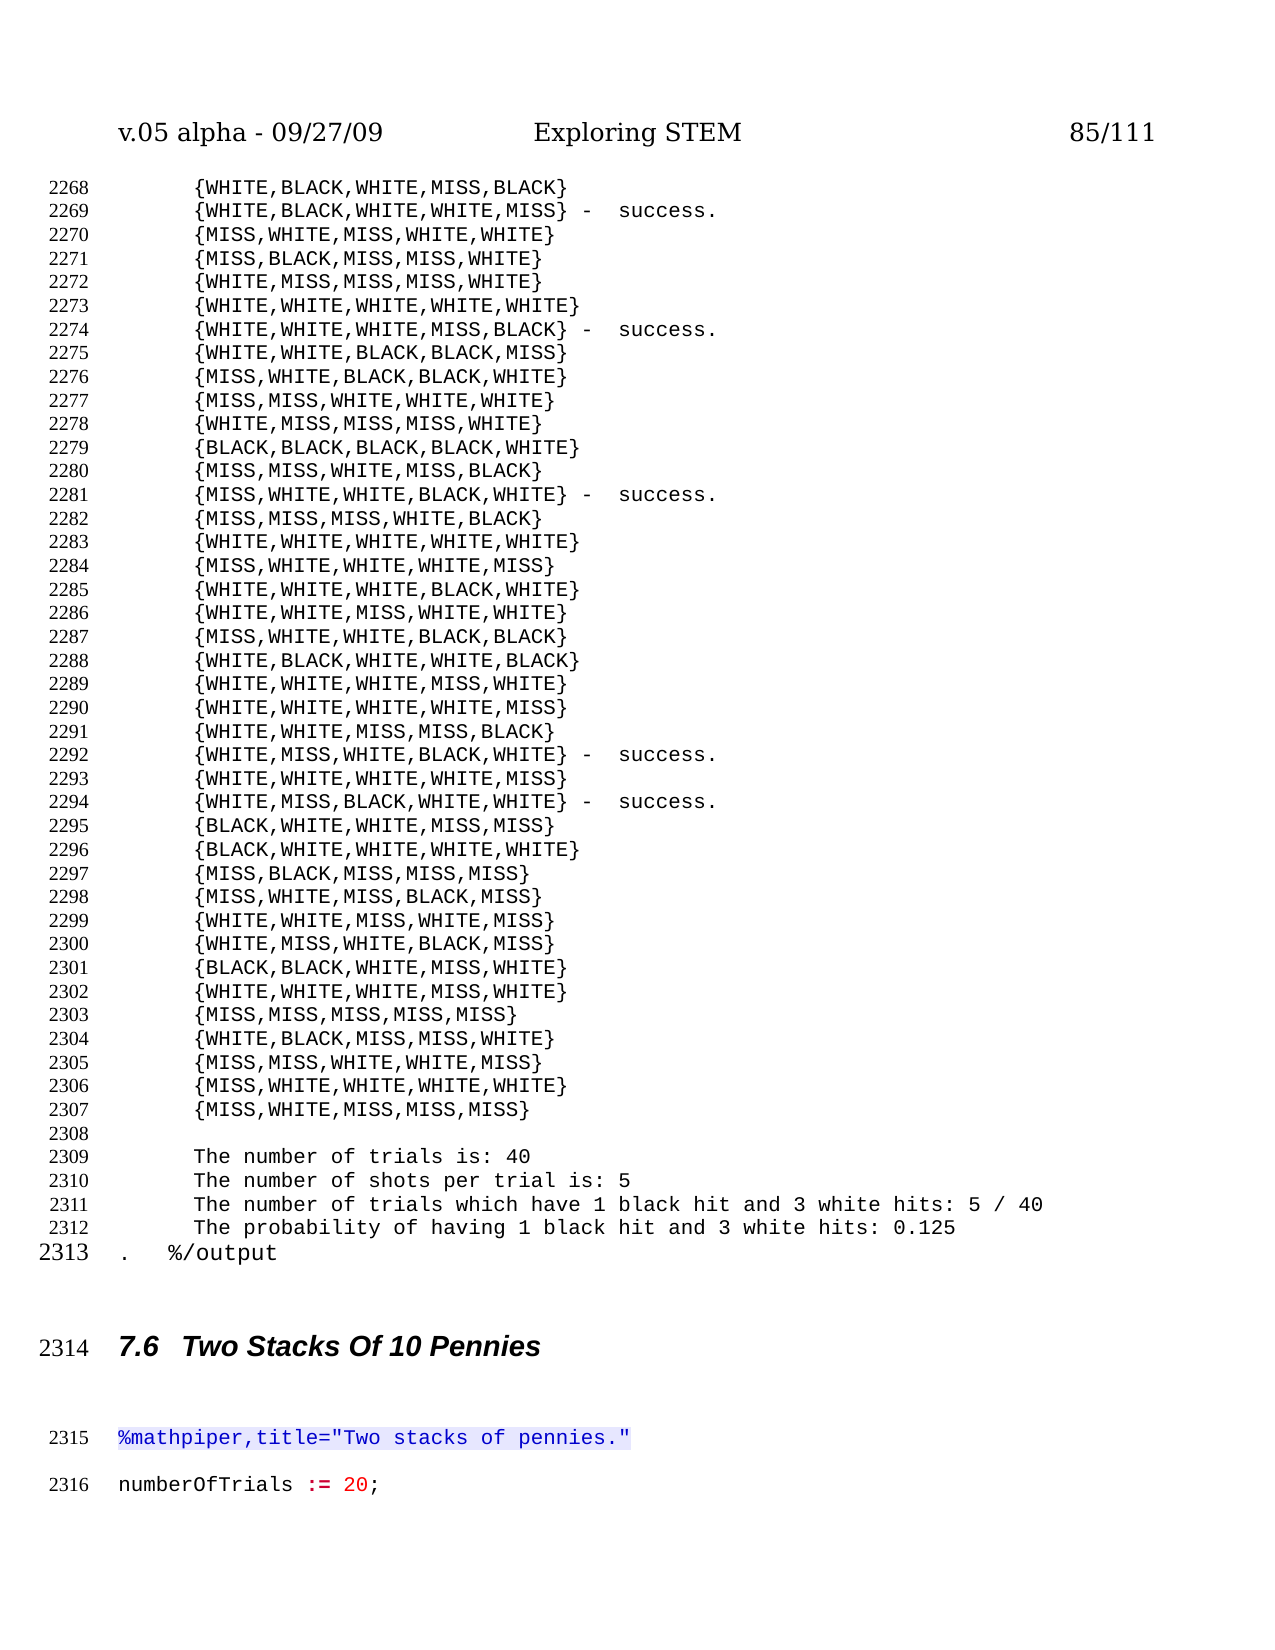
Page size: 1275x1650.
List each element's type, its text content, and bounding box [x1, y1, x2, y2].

text The number of trials which have 1 black hit and 3 white hits: 5 / 40 [118, 1193, 1157, 1217]
text {MISS,MISS,MISS,WHITE,BLACK} [118, 508, 1157, 531]
text {WHITE,WHITE,WHITE,WHITE,MISS} [118, 768, 1157, 792]
subtitle Two Stacks Of 10 Pennies [118, 1329, 1157, 1363]
text {WHITE,MISS,MISS,MISS,WHITE} [118, 413, 1157, 437]
text {MISS,MISS,MISS,MISS,MISS} [118, 1004, 1157, 1028]
text {MISS,MISS,WHITE,WHITE,WHITE} [118, 389, 1157, 413]
text {MISS,BLACK,MISS,MISS,WHITE} [118, 248, 1157, 271]
text {BLACK,BLACK,WHITE,MISS,WHITE} [118, 957, 1157, 981]
text {WHITE,BLACK,WHITE,MISS,BLACK} [118, 177, 1157, 200]
text {WHITE,WHITE,MISS,WHITE,WHITE} [118, 602, 1157, 626]
text {WHITE,WHITE,WHITE,BLACK,WHITE} [118, 579, 1157, 602]
text {WHITE,MISS,BLACK,WHITE,WHITE} - success. [118, 792, 1157, 815]
text {MISS,WHITE,WHITE,WHITE,MISS} [118, 555, 1157, 579]
text {WHITE,MISS,WHITE,BLACK,MISS} [118, 933, 1157, 957]
text The probability of having 1 black hit and 3 white hits: 0.125 [118, 1217, 1157, 1241]
text {WHITE,BLACK,MISS,MISS,WHITE} [118, 1028, 1157, 1052]
text {MISS,WHITE,WHITE,BLACK,WHITE} - success. [118, 484, 1157, 508]
text The number of shots per trial is: 5 [118, 1170, 1157, 1193]
text The number of trials is: 40 [118, 1146, 1157, 1170]
text {WHITE,WHITE,WHITE,WHITE,WHITE} [118, 531, 1157, 555]
text {WHITE,WHITE,WHITE,MISS,WHITE} [118, 673, 1157, 697]
text {MISS,WHITE,MISS,WHITE,WHITE} [118, 224, 1157, 248]
text {MISS,BLACK,MISS,MISS,MISS} [118, 862, 1157, 886]
text {WHITE,WHITE,MISS,MISS,BLACK} [118, 721, 1157, 744]
text {MISS,MISS,WHITE,MISS,BLACK} [118, 461, 1157, 484]
text {BLACK,WHITE,WHITE,MISS,MISS} [118, 815, 1157, 839]
text . %/output [118, 1241, 1157, 1267]
text %mathpiper,title="Two stacks of pennies." [118, 1427, 1157, 1450]
text {MISS,WHITE,MISS,MISS,MISS} [118, 1099, 1157, 1123]
text {WHITE,WHITE,MISS,WHITE,MISS} [118, 910, 1157, 933]
text {MISS,WHITE,BLACK,BLACK,WHITE} [118, 366, 1157, 389]
text numberOfTrials := 20; [118, 1474, 1157, 1498]
text {WHITE,WHITE,WHITE,WHITE,MISS} [118, 697, 1157, 721]
text {BLACK,BLACK,BLACK,BLACK,WHITE} [118, 437, 1157, 461]
text {WHITE,WHITE,WHITE,MISS,WHITE} [118, 981, 1157, 1004]
text {MISS,MISS,WHITE,WHITE,MISS} [118, 1052, 1157, 1075]
text {WHITE,MISS,WHITE,BLACK,WHITE} - success. [118, 744, 1157, 768]
text {MISS,WHITE,MISS,BLACK,MISS} [118, 886, 1157, 910]
text {WHITE,BLACK,WHITE,WHITE,BLACK} [118, 650, 1157, 673]
text {WHITE,WHITE,WHITE,WHITE,WHITE} [118, 295, 1157, 319]
text {WHITE,WHITE,BLACK,BLACK,MISS} [118, 342, 1157, 366]
text {MISS,WHITE,WHITE,WHITE,WHITE} [118, 1075, 1157, 1099]
text {WHITE,MISS,MISS,MISS,WHITE} [118, 271, 1157, 295]
text {BLACK,WHITE,WHITE,WHITE,WHITE} [118, 839, 1157, 862]
text {WHITE,BLACK,WHITE,WHITE,MISS} - success. [118, 200, 1157, 224]
text {MISS,WHITE,WHITE,BLACK,BLACK} [118, 626, 1157, 650]
text {WHITE,WHITE,WHITE,MISS,BLACK} - success. [118, 319, 1157, 342]
